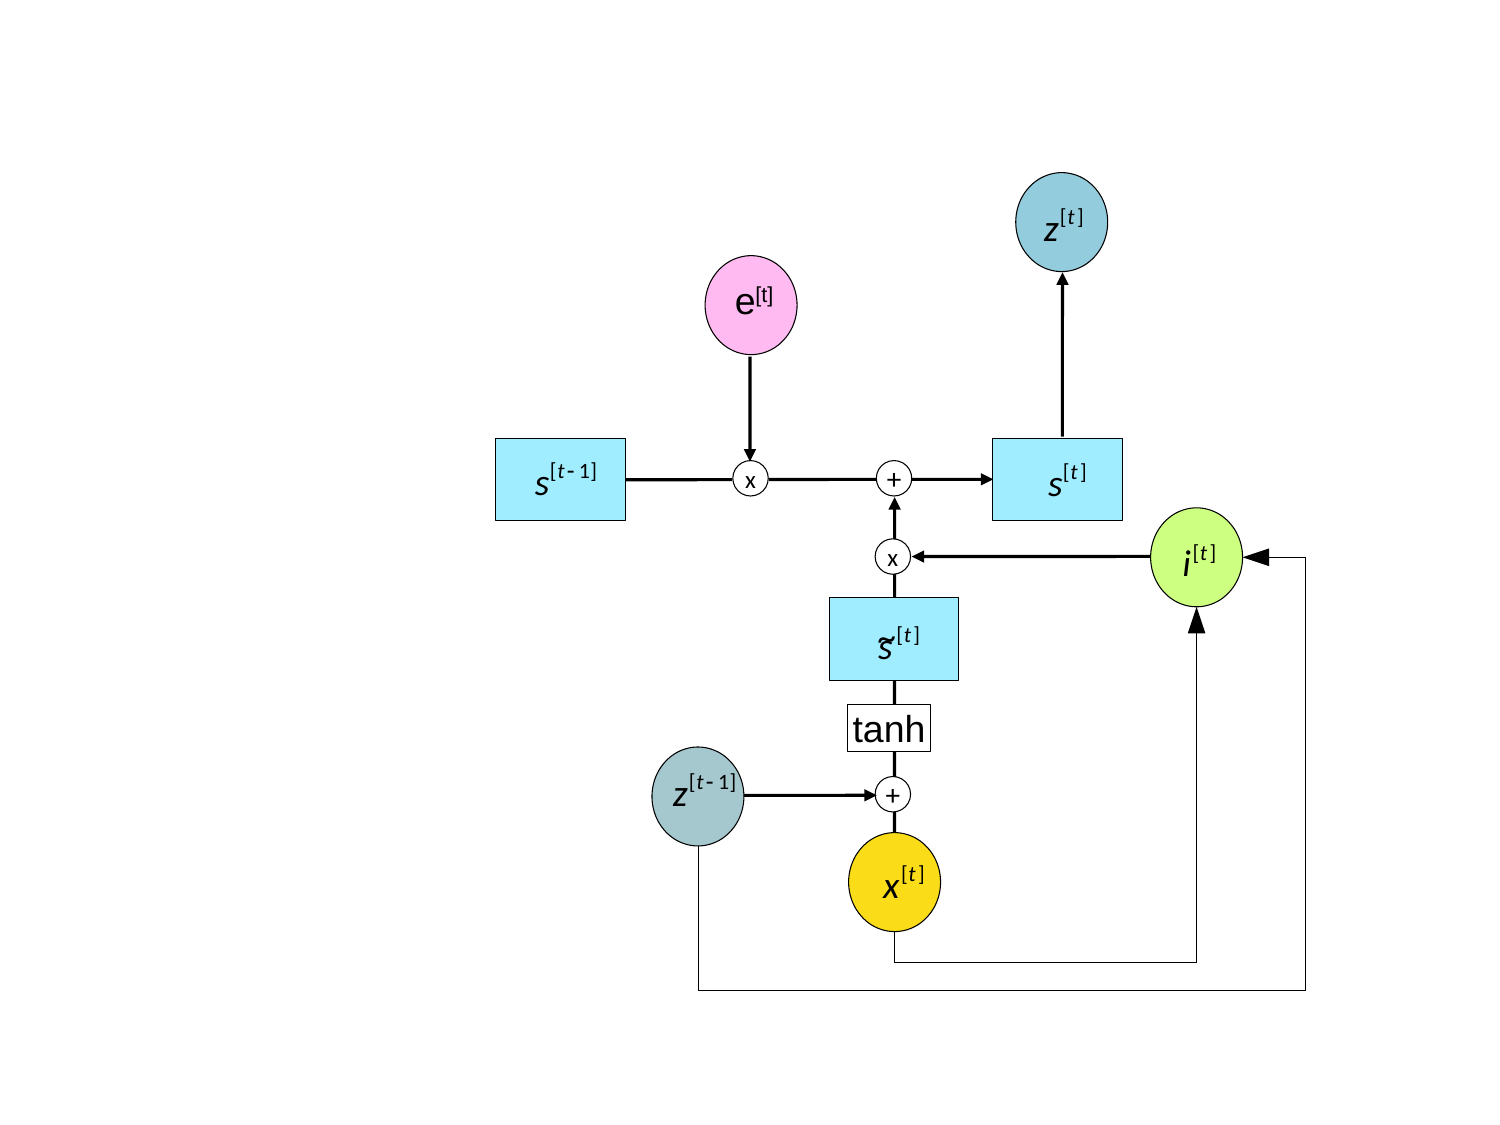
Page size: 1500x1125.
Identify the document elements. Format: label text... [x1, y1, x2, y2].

text_box [1150, 507, 1243, 607]
text_box [1015, 172, 1108, 272]
text_box tanh [847, 704, 931, 752]
text_box [848, 832, 941, 932]
chart [876, 857, 930, 905]
text_box [651, 746, 741, 846]
chart [528, 454, 604, 505]
chart [1041, 456, 1092, 507]
text_box [992, 438, 1123, 521]
text_box [829, 597, 959, 681]
text_box [495, 438, 626, 521]
chart [1037, 201, 1091, 248]
text_box e[t] [720, 273, 856, 330]
chart [666, 766, 742, 814]
chart [871, 618, 926, 669]
text_box + [875, 776, 911, 812]
text_box [705, 255, 791, 355]
text_box + [876, 460, 912, 497]
text_box x [732, 460, 769, 497]
chart [1177, 536, 1221, 584]
text_box x [875, 538, 911, 575]
